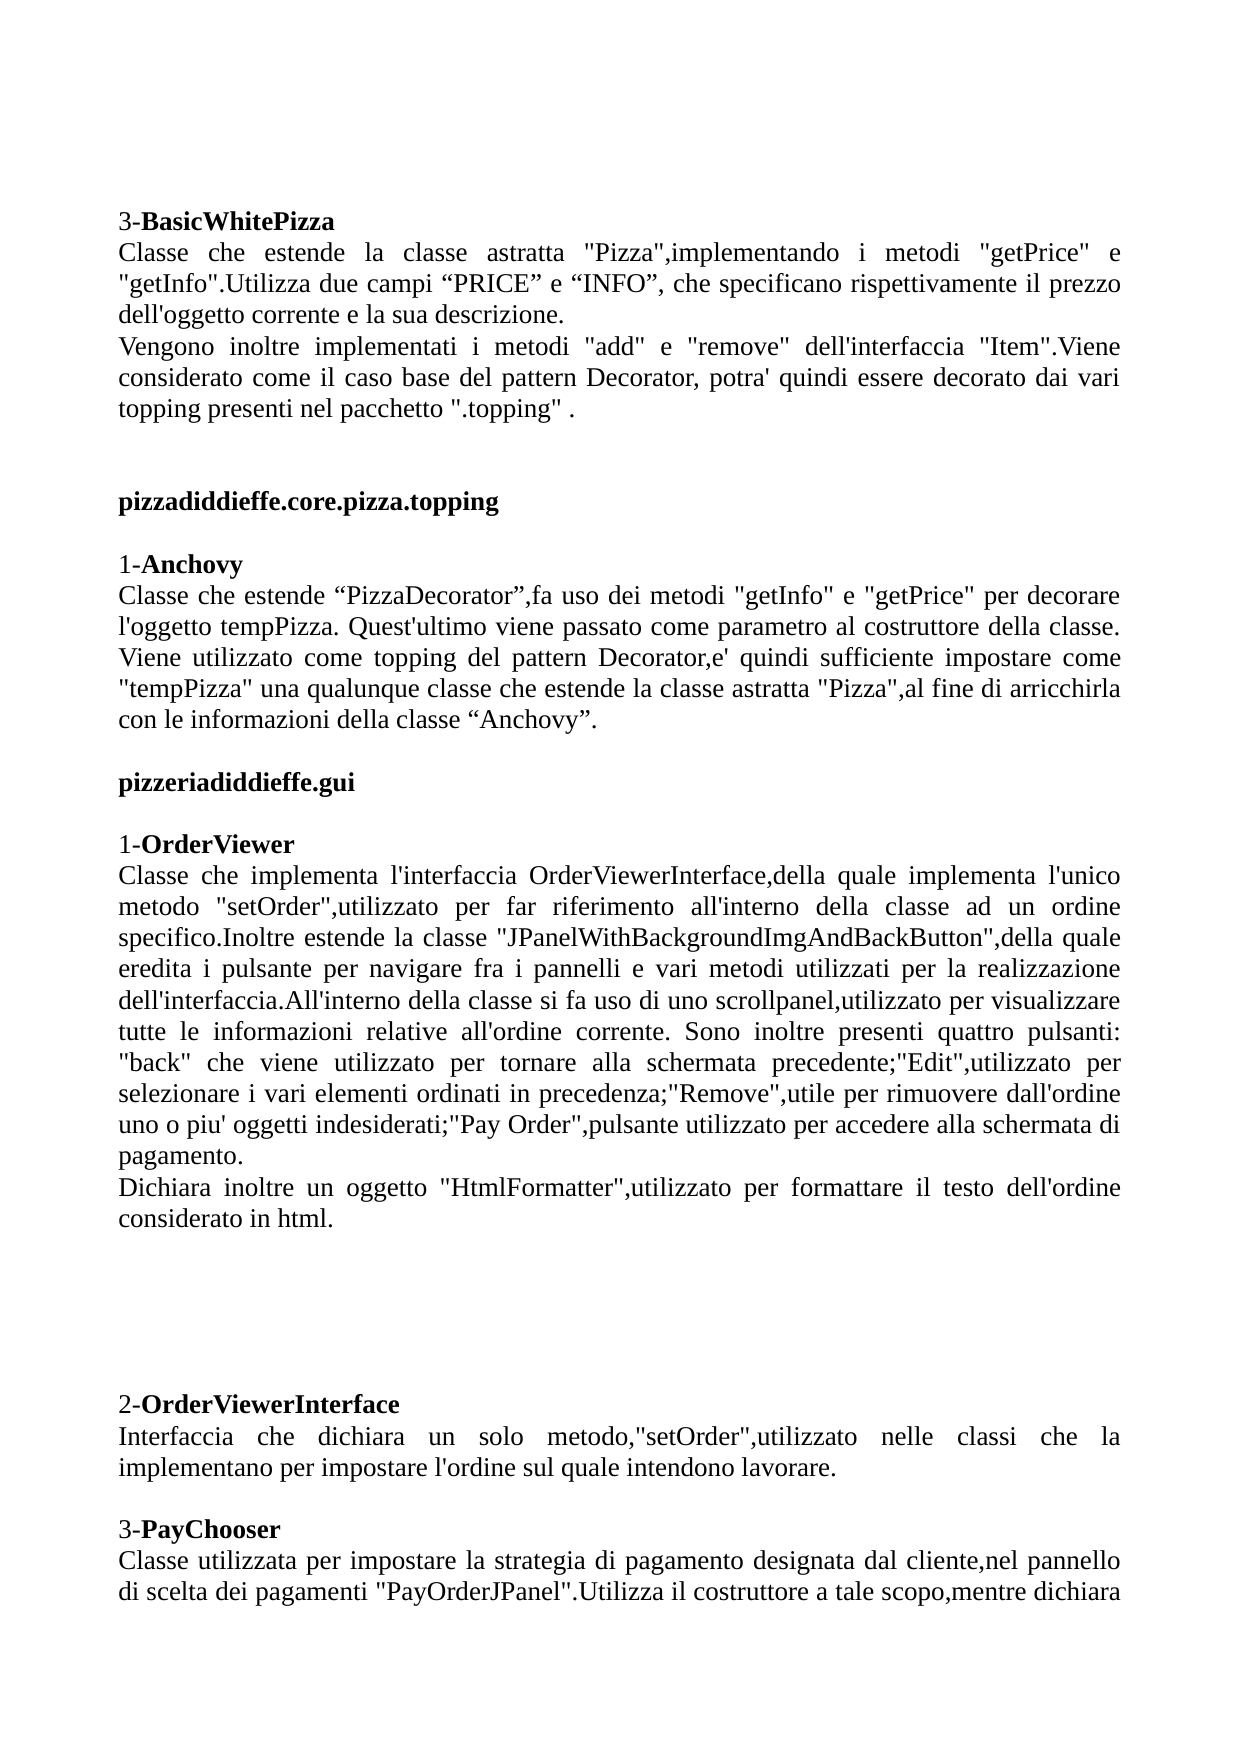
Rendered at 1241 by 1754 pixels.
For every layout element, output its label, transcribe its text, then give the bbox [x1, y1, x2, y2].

text Vengono inoltre implementati i metodi "add" e "remove" dell'interfaccia "Item".Viene considerato come il caso base del pattern Decorator, potra' quindi essere decorato dai vari topping presenti nel pacchetto ".topping" . [118, 330, 1122, 423]
text Classe che implementa l'interfaccia OrderViewerInterface,della quale implementa l'unico metodo "setOrder",utilizzato per far riferimento all'interno della classe ad un ordine specifico.Inoltre estende la classe "JPanelWithBackgroundImgAndBackButton",della quale eredita i pulsante per navigare fra i pannelli e vari metodi utilizzati per la realizzazione dell'interfaccia.All'interno della classe si fa uso di uno scrollpanel,utilizzato per visualizzare tutte le informazioni relative all'ordine corrente. Sono inoltre presenti quattro pulsanti: "back" che viene utilizzato per tornare alla schermata precedente;"Edit",utilizzato per selezionare i vari elementi ordinati in precedenza;"Remove",utile per rimuovere dall'ordine uno o piu' oggetti indesiderati;"Pay Order",pulsante utilizzato per accedere alla schermata di pagamento. [118, 859, 1122, 1171]
text Classe che estende la classe astratta "Pizza",implementando i metodi "getPrice" e "getInfo".Utilizza due campi “PRICE” e “INFO”, che specificano rispettivamente il prezzo dell'oggetto corrente e la sua descrizione. [118, 236, 1122, 330]
text 3-PayChooser [118, 1513, 1122, 1544]
text 1-OrderViewer [118, 828, 1122, 859]
text 2-OrderViewerInterface [118, 1389, 1122, 1420]
text pizzadiddieffe.core.pizza.topping [118, 485, 1122, 517]
text Classe utilizzata per impostare la strategia di pagamento designata dal cliente,nel pannello di scelta dei pagamenti "PayOrderJPanel".Utilizza il costruttore a tale scopo,mentre dichiara [118, 1544, 1122, 1607]
text pizzeriadiddieffe.gui [118, 766, 1122, 797]
text Dichiara inoltre un oggetto "HtmlFormatter",utilizzato per formattare il testo dell'ordine considerato in html. [118, 1171, 1122, 1233]
text 1-Anchovy [118, 548, 1122, 579]
text Classe che estende “PizzaDecorator”,fa uso dei metodi "getInfo" e "getPrice" per decorare l'oggetto tempPizza. Quest'ultimo viene passato come parametro al costruttore della classe. Viene utilizzato come topping del pattern Decorator,e' quindi sufficiente impostare come "tempPizza" una qualunque classe che estende la classe astratta "Pizza",al fine di arricchirla con le informazioni della classe “Anchovy”. [118, 579, 1122, 734]
text Interfaccia che dichiara un solo metodo,"setOrder",utilizzato nelle classi che la implementano per impostare l'ordine sul quale intendono lavorare. [118, 1420, 1122, 1482]
text 3-BasicWhitePizza [118, 205, 1122, 236]
